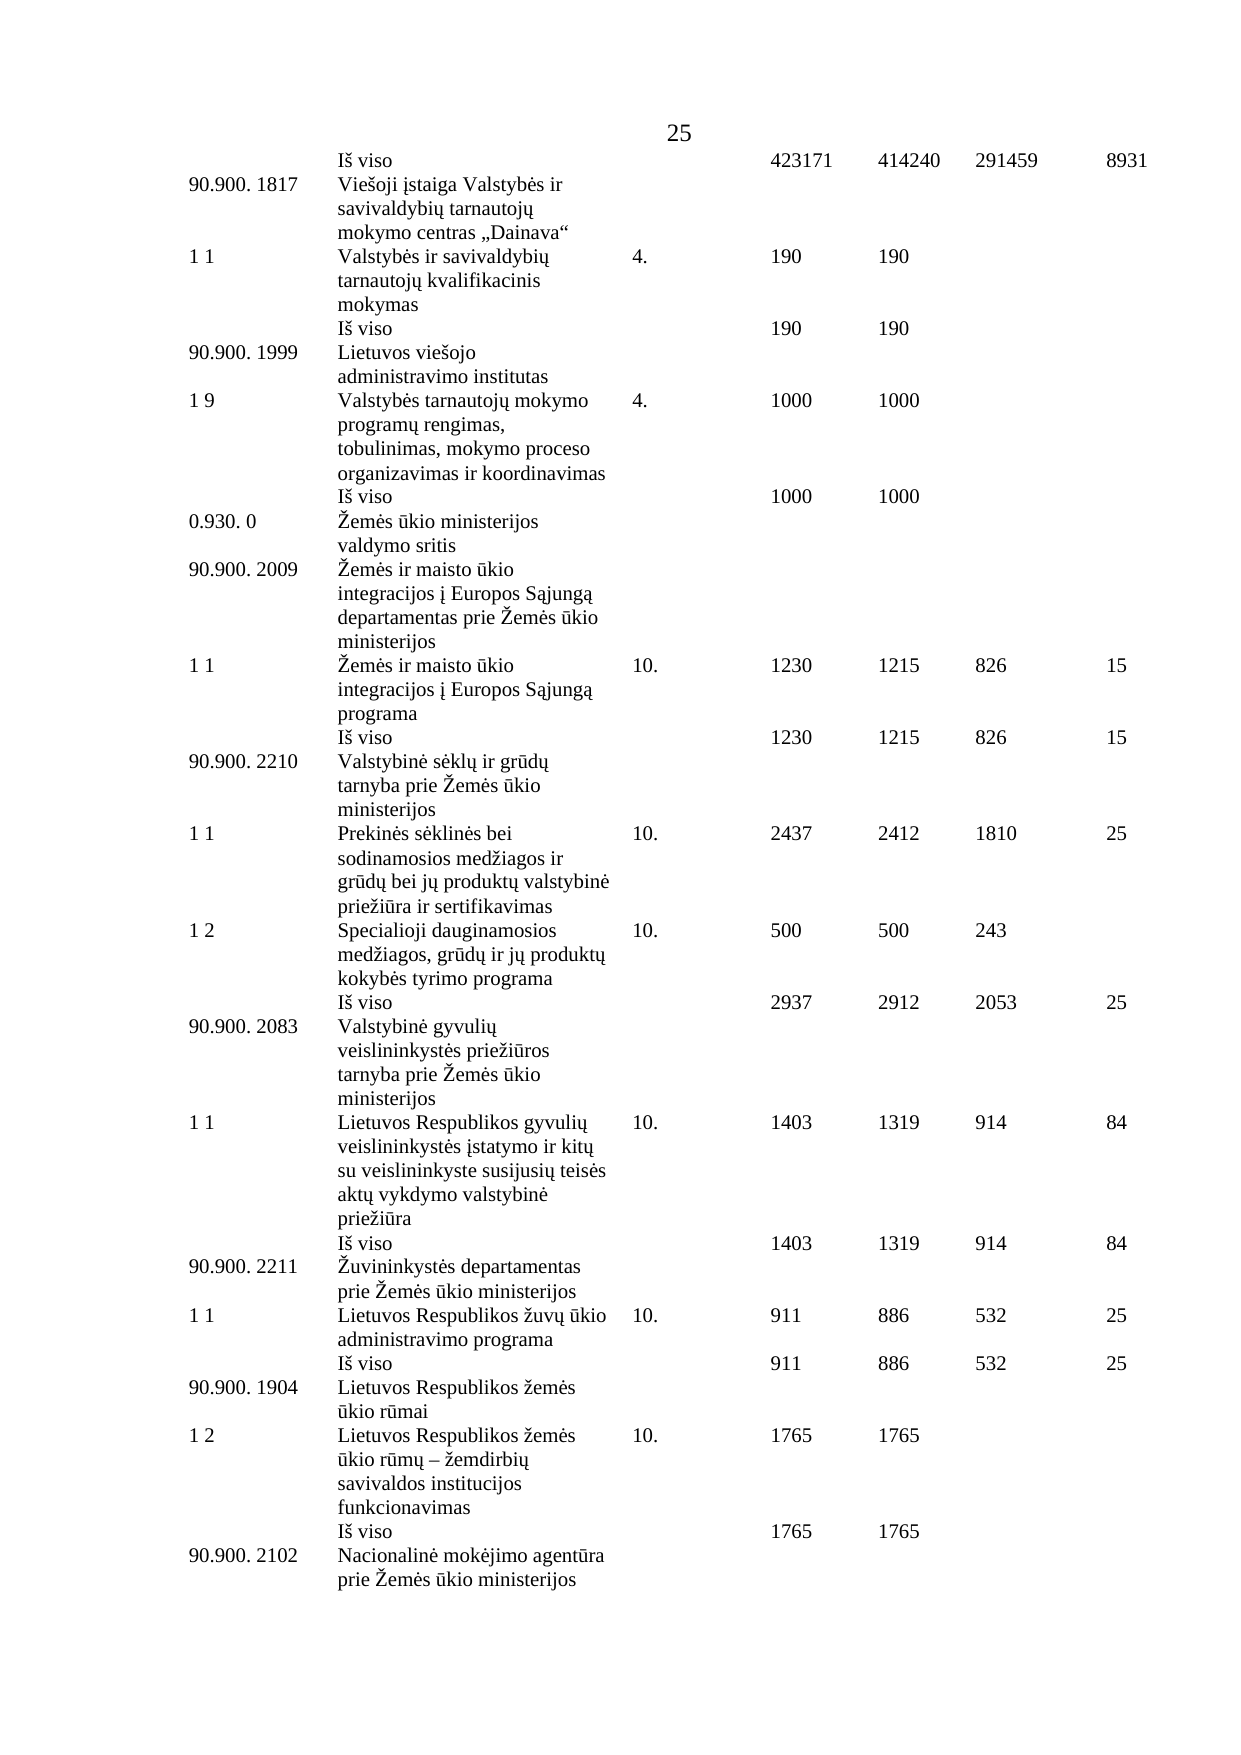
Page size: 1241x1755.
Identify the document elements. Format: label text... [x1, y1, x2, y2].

table_cell [621, 485, 759, 508]
table_cell [867, 1014, 964, 1110]
table_cell [621, 725, 759, 749]
table_cell [1095, 557, 1181, 653]
table_cell 1215 [867, 725, 964, 749]
table_cell 826 [964, 725, 1095, 749]
table_cell 1 1 [177, 1303, 326, 1351]
table_cell [964, 1014, 1095, 1110]
table_cell [759, 557, 867, 653]
table_cell [1095, 1255, 1181, 1303]
table_cell [621, 1351, 759, 1375]
table_cell 190 [759, 316, 867, 340]
table_cell 90.900. 2083 [177, 1014, 326, 1110]
table_cell 1765 [867, 1519, 964, 1543]
table_cell Viešoji įstaiga Valstybės ir savivaldybių tarnautojų mokymo centras „Dainava“ [326, 172, 621, 244]
table_cell [621, 1230, 759, 1254]
table_cell [867, 1255, 964, 1303]
table_cell 4. [621, 388, 759, 484]
table_cell [964, 749, 1095, 821]
table_cell Iš viso [326, 1519, 621, 1543]
table_cell 1765 [867, 1423, 964, 1519]
table_cell [964, 1543, 1095, 1591]
table_cell [1095, 485, 1181, 508]
table_cell [177, 485, 326, 508]
table_cell 1 1 [177, 244, 326, 316]
table_cell 15 [1095, 725, 1181, 749]
table_cell [759, 1014, 867, 1110]
table_cell 1765 [759, 1423, 867, 1519]
table_cell [1095, 340, 1181, 388]
table_cell [621, 1375, 759, 1423]
table_cell 2437 [759, 821, 867, 918]
table_cell Lietuvos viešojo administravimo institutas [326, 340, 621, 388]
table_cell 914 [964, 1110, 1095, 1230]
table_cell [177, 1519, 326, 1543]
table_cell [621, 509, 759, 557]
table_cell [867, 749, 964, 821]
table_cell 90.900. 2102 [177, 1543, 326, 1591]
table_cell 25 [1095, 1303, 1181, 1351]
table_cell [964, 1375, 1095, 1423]
table_cell 1810 [964, 821, 1095, 918]
table_cell 90.900. 1817 [177, 172, 326, 244]
table_cell [759, 1375, 867, 1423]
table_cell 10. [621, 821, 759, 918]
table_cell Lietuvos Respublikos žemės ūkio rūmų – žemdirbių savivaldos institucijos funkcionavimas [326, 1423, 621, 1519]
table_cell Lietuvos Respublikos gyvulių veislininkystės įstatymo ir kitų su veislininkyste susijusių teisės aktų vykdymo valstybinė priežiūra [326, 1110, 621, 1230]
table_cell 1 2 [177, 918, 326, 990]
table_cell [177, 316, 326, 340]
table_cell 886 [867, 1351, 964, 1375]
table_cell 10. [621, 1110, 759, 1230]
table_cell [964, 388, 1095, 484]
table_cell [1095, 388, 1181, 484]
table_cell [964, 485, 1095, 508]
table_cell [867, 340, 964, 388]
table_cell 532 [964, 1351, 1095, 1375]
table_cell 1319 [867, 1110, 964, 1230]
table_cell [621, 1255, 759, 1303]
table_cell 1000 [759, 485, 867, 508]
table_cell Lietuvos Respublikos žemės ūkio rūmai [326, 1375, 621, 1423]
table_cell [759, 1543, 867, 1591]
table_cell 1230 [759, 725, 867, 749]
table_cell 10. [621, 1423, 759, 1519]
table_cell 190 [759, 244, 867, 316]
table_cell [1095, 749, 1181, 821]
table_cell [1095, 509, 1181, 557]
table_cell Iš viso [326, 148, 621, 172]
table_cell 10. [621, 918, 759, 990]
table_cell [964, 557, 1095, 653]
table_cell 500 [867, 918, 964, 990]
table_cell Iš viso [326, 1230, 621, 1254]
table_cell 911 [759, 1351, 867, 1375]
table_cell 1403 [759, 1110, 867, 1230]
table_cell [621, 340, 759, 388]
table_cell 911 [759, 1303, 867, 1351]
table_cell [759, 509, 867, 557]
table_cell 1215 [867, 653, 964, 725]
table_cell [1095, 244, 1181, 316]
table_cell [177, 1351, 326, 1375]
table_cell 423171 [759, 148, 867, 172]
table_cell [759, 1255, 867, 1303]
table_cell 1319 [867, 1230, 964, 1254]
table_cell [759, 172, 867, 244]
table_cell 1 2 [177, 1423, 326, 1519]
table_cell 2412 [867, 821, 964, 918]
table_cell 84 [1095, 1110, 1181, 1230]
table_cell 414240 [867, 148, 964, 172]
table_cell [964, 1423, 1095, 1519]
table_cell [867, 509, 964, 557]
table_cell [867, 557, 964, 653]
table_cell [964, 172, 1095, 244]
table_cell 8931 [1095, 148, 1181, 172]
table_cell [759, 749, 867, 821]
table_cell [1095, 1014, 1181, 1110]
table_cell Valstybinė gyvulių veislininkystės priežiūros tarnyba prie Žemės ūkio ministerijos [326, 1014, 621, 1110]
table_cell 1403 [759, 1230, 867, 1254]
table_cell [1095, 1423, 1181, 1519]
table_cell Iš viso [326, 485, 621, 508]
table_cell [177, 990, 326, 1014]
table_cell [964, 244, 1095, 316]
table_cell 2912 [867, 990, 964, 1014]
table_cell 4. [621, 244, 759, 316]
table_cell [964, 1255, 1095, 1303]
table_cell 10. [621, 653, 759, 725]
table_cell 15 [1095, 653, 1181, 725]
table_cell Žuvininkystės departamentas prie Žemės ūkio ministerijos [326, 1255, 621, 1303]
table_cell [1095, 1543, 1181, 1591]
table_cell 90.900. 2211 [177, 1255, 326, 1303]
table_cell Žemės ir maisto ūkio integracijos į Europos Sąjungą programa [326, 653, 621, 725]
table_cell 1 1 [177, 653, 326, 725]
table_cell 190 [867, 244, 964, 316]
table_cell Iš viso [326, 1351, 621, 1375]
table_cell [964, 340, 1095, 388]
table_cell Specialioji dauginamosios medžiagos, grūdų ir jų produktų kokybės tyrimo programa [326, 918, 621, 990]
table_cell 84 [1095, 1230, 1181, 1254]
table_cell [964, 509, 1095, 557]
table_cell 2937 [759, 990, 867, 1014]
table_cell [621, 990, 759, 1014]
table_cell Valstybės ir savivaldybių tarnautojų kvalifikacinis mokymas [326, 244, 621, 316]
table_cell 1000 [867, 485, 964, 508]
table_cell 1765 [759, 1519, 867, 1543]
table_cell 90.900. 1904 [177, 1375, 326, 1423]
table_cell [621, 1014, 759, 1110]
table_cell [177, 725, 326, 749]
table_cell 1000 [867, 388, 964, 484]
table_cell 190 [867, 316, 964, 340]
table_cell 1230 [759, 653, 867, 725]
table_cell [964, 316, 1095, 340]
table_cell 10. [621, 1303, 759, 1351]
table_cell 1 9 [177, 388, 326, 484]
table_cell [621, 749, 759, 821]
table_cell [621, 172, 759, 244]
table_cell 90.900. 2009 [177, 557, 326, 653]
table_cell 1000 [759, 388, 867, 484]
table_cell Valstybinė sėklų ir grūdų tarnyba prie Žemės ūkio ministerijos [326, 749, 621, 821]
table_cell 1 1 [177, 1110, 326, 1230]
table_cell [1095, 316, 1181, 340]
table_cell 2053 [964, 990, 1095, 1014]
table_cell 243 [964, 918, 1095, 990]
table_cell [964, 1519, 1095, 1543]
table_cell Nacionalinė mokėjimo agentūra prie Žemės ūkio ministerijos [326, 1543, 621, 1591]
table_cell 886 [867, 1303, 964, 1351]
table_cell [1095, 172, 1181, 244]
table_cell [867, 172, 964, 244]
table_cell Žemės ūkio ministerijos valdymo sritis [326, 509, 621, 557]
table_cell [621, 148, 759, 172]
table_cell [177, 148, 326, 172]
table_cell 500 [759, 918, 867, 990]
table_cell 25 [1095, 821, 1181, 918]
table_cell Lietuvos Respublikos žuvų ūkio administravimo programa [326, 1303, 621, 1351]
table_cell 90.900. 1999 [177, 340, 326, 388]
table_cell 25 [1095, 1351, 1181, 1375]
table_cell 826 [964, 653, 1095, 725]
table_cell [621, 1519, 759, 1543]
table_cell Žemės ir maisto ūkio integracijos į Europos Sąjungą departamentas prie Žemės ūkio ministerijos [326, 557, 621, 653]
table_cell 0.930. 0 [177, 509, 326, 557]
table_cell Prekinės sėklinės bei sodinamosios medžiagos ir grūdų bei jų produktų valstybinė priežiūra ir sertifikavimas [326, 821, 621, 918]
table_cell 90.900. 2210 [177, 749, 326, 821]
table_cell 532 [964, 1303, 1095, 1351]
table_cell Iš viso [326, 725, 621, 749]
table_cell [621, 1543, 759, 1591]
table_cell [621, 316, 759, 340]
table_cell Valstybės tarnautojų mokymo programų rengimas, tobulinimas, mokymo proceso organizavimas ir koordinavimas [326, 388, 621, 484]
table_cell [867, 1375, 964, 1423]
table_cell 1 1 [177, 821, 326, 918]
table_cell Iš viso [326, 990, 621, 1014]
table_cell [621, 557, 759, 653]
table_cell 291459 [964, 148, 1095, 172]
table_cell [177, 1230, 326, 1254]
table_cell 25 [1095, 990, 1181, 1014]
table_cell [1095, 1375, 1181, 1423]
table_cell [1095, 1519, 1181, 1543]
table_cell [759, 340, 867, 388]
table_cell [867, 1543, 964, 1591]
table_cell Iš viso [326, 316, 621, 340]
table_cell [1095, 918, 1181, 990]
table_cell 914 [964, 1230, 1095, 1254]
